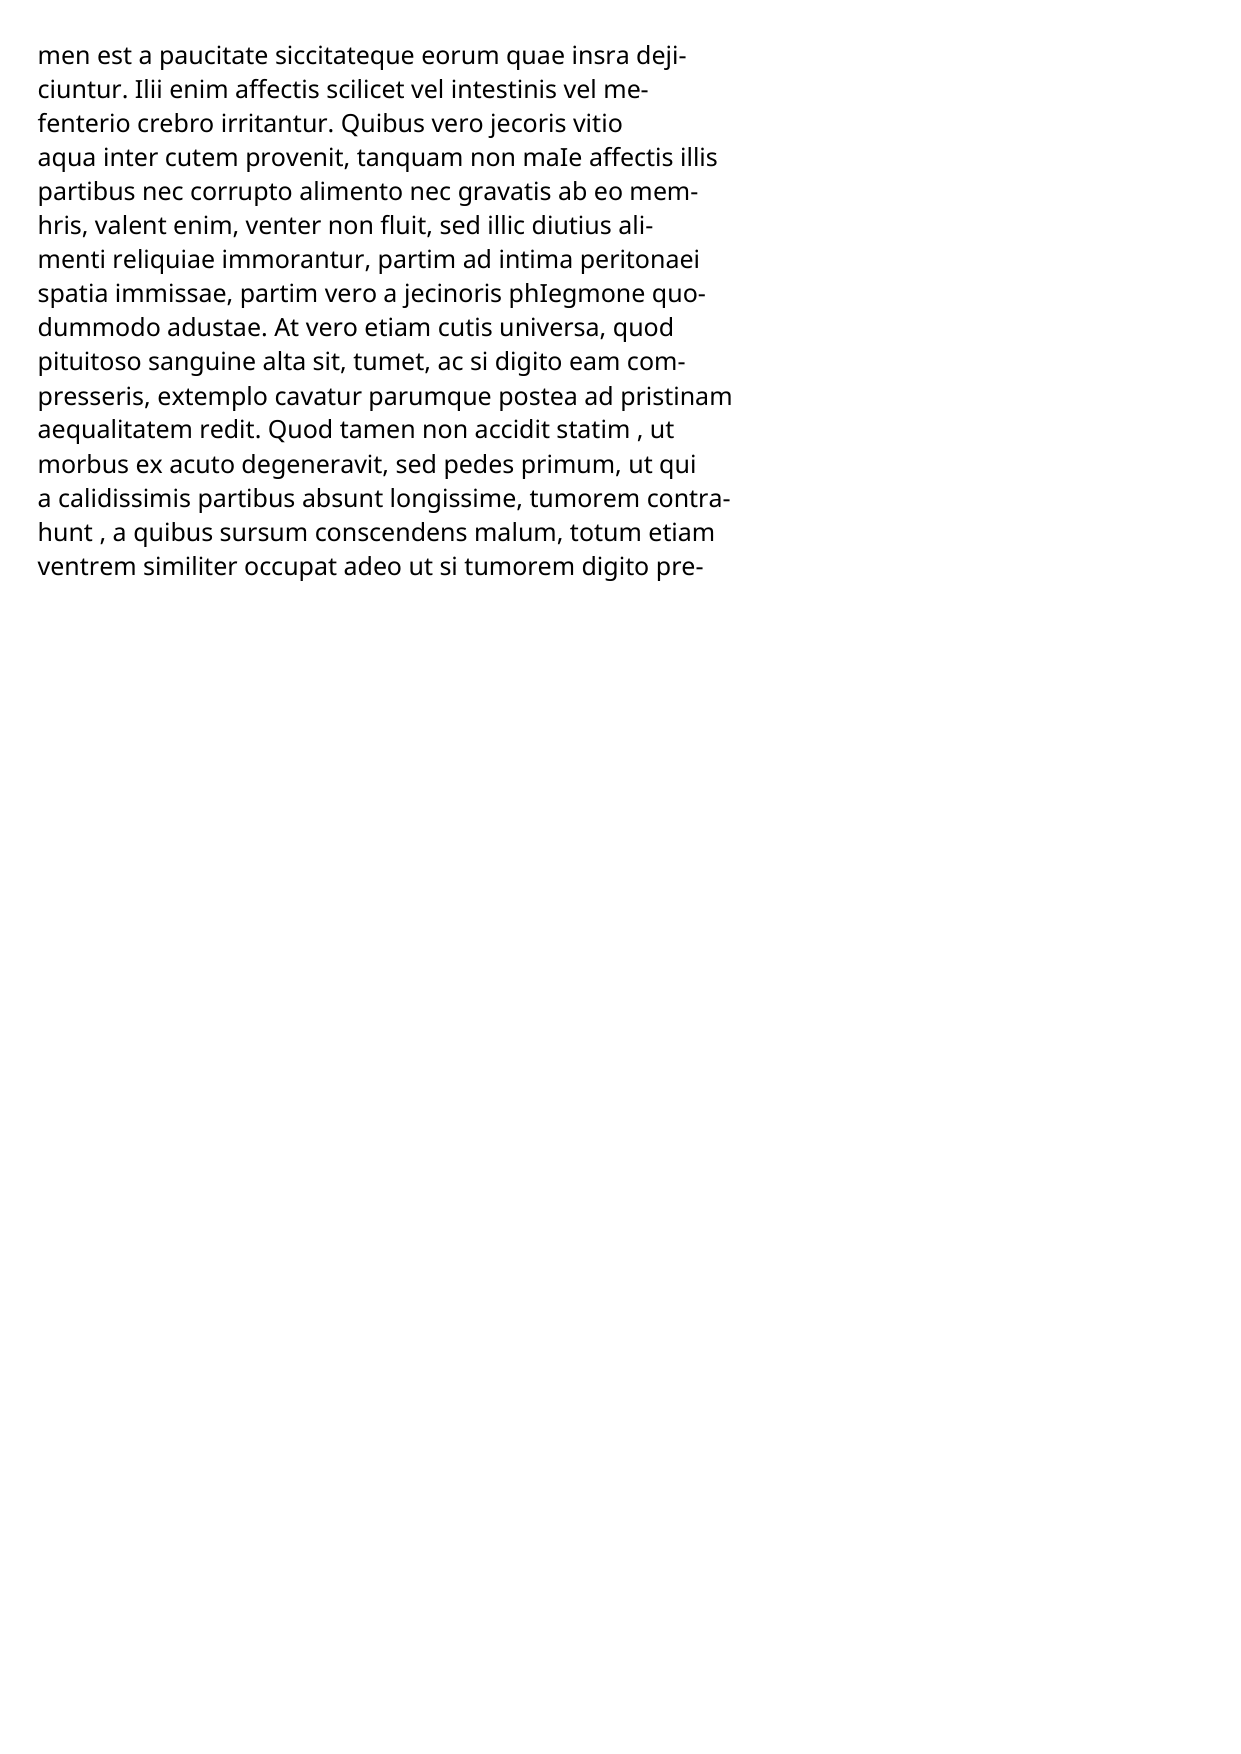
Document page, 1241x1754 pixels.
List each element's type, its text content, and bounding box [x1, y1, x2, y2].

text men est a paucitate siccitateque eorum quae insra deji- ciuntur. Ilii enim affectis scilicet vel intestinis vel me- fenterio crebro irritantur. Quibus vero jecoris vitio aqua inter cutem provenit, tanquam non maIe affectis illis partibus nec corrupto alimento nec gravatis ab eo mem- hris, valent enim, venter non fluit, sed illic diutius ali- menti reliquiae immorantur, partim ad intima peritonaei spatia immissae, partim vero a jecinoris phIegmone quo- dummodo adustae. At vero etiam cutis universa, quod pituitoso sanguine alta sit, tumet, ac si digito eam com- presseris, extemplo cavatur parumque postea ad pristinam aequalitatem redit. Quod tamen non accidit statim , ut morbus ex acuto degeneravit, sed pedes primum, ut qui a calidissimis partibus absunt longissime, tumorem contra- hunt , a quibus sursum conscendens malum, totum etiam ventrem similiter occupat adeo ut si tumorem digito pre- [37, 37, 1203, 582]
